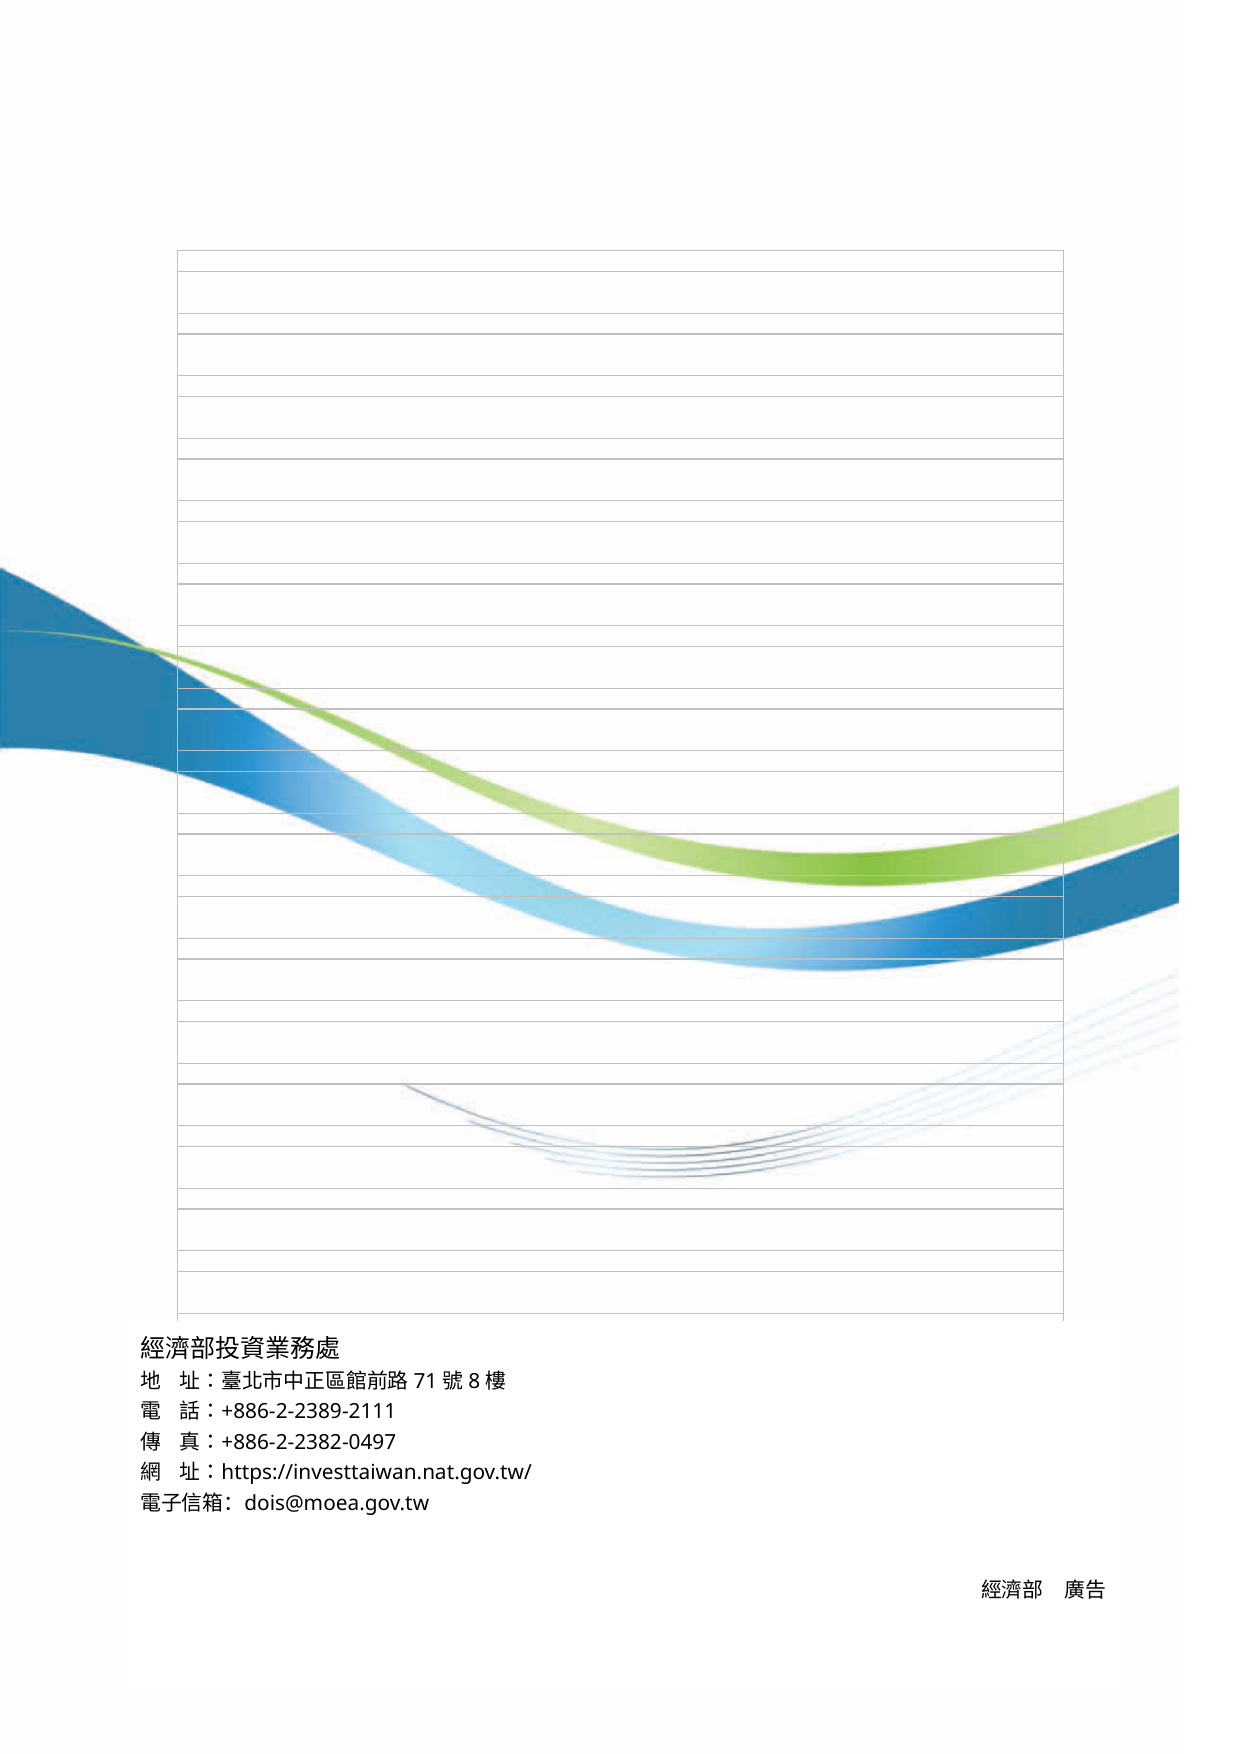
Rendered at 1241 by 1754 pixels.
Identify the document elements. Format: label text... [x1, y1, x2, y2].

text 電子信箱：dois@moea.gov.tw [140, 1486, 1106, 1516]
text 網 址：https://investtaiwan.nat.gov.tw/ [140, 1455, 1106, 1486]
picture [0, 0, 1179, 1754]
text 地 址：臺北市中正區館前路 71 號 8 樓 [140, 1364, 1106, 1395]
text 經濟部投資業務處 [140, 1328, 1106, 1364]
text 經濟部 廣告 [140, 1573, 1106, 1603]
text 電 話：+886-2-2389-2111 [140, 1395, 1106, 1425]
text 傳 真：+886-2-2382-0497 [140, 1425, 1106, 1455]
